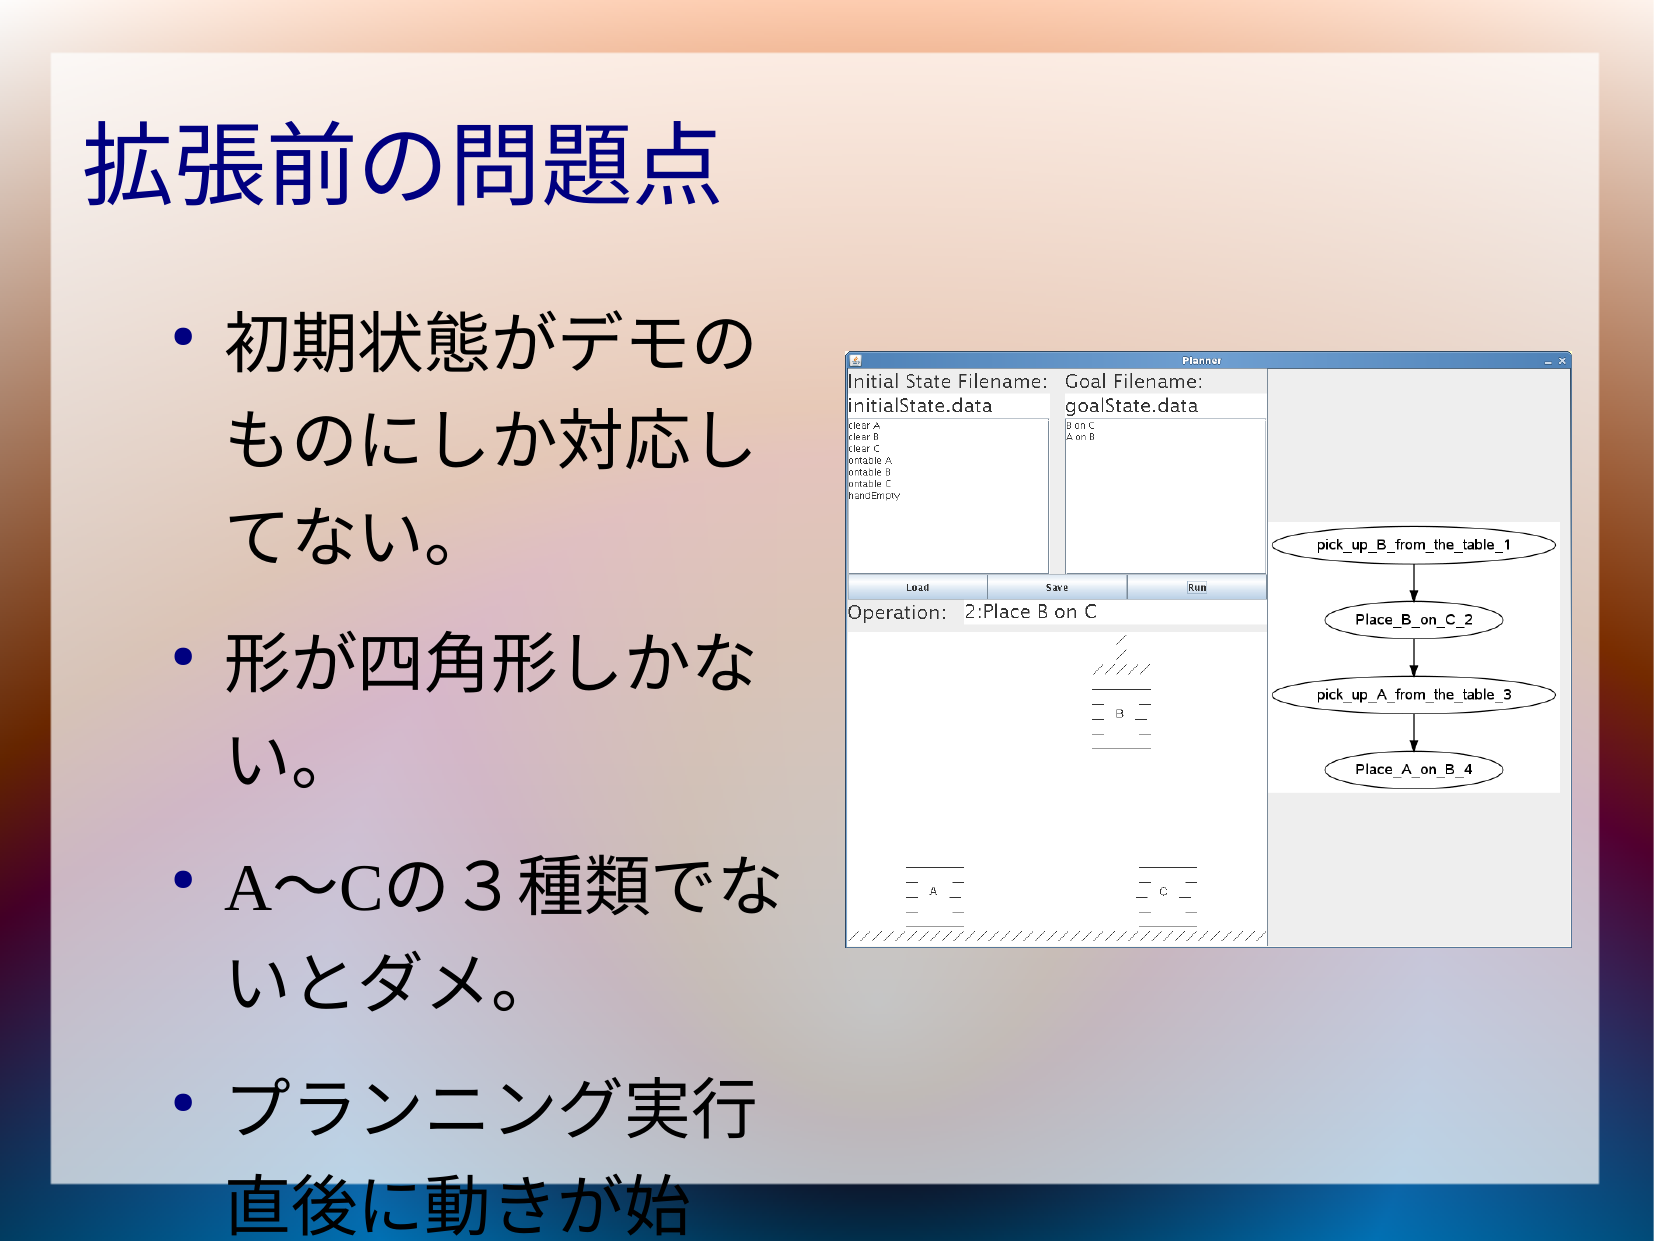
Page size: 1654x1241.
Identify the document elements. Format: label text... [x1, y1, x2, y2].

list 初期状態がデモのものにしか対応してない。 形が四角形しかない。 A〜Cの３種類でないとダメ。 プランニング実行直後に動きが始まってしまう。 etc... [82, 290, 809, 1010]
title 拡張前の問題点 [82, 55, 1571, 263]
picture [0, 0, 1654, 1241]
